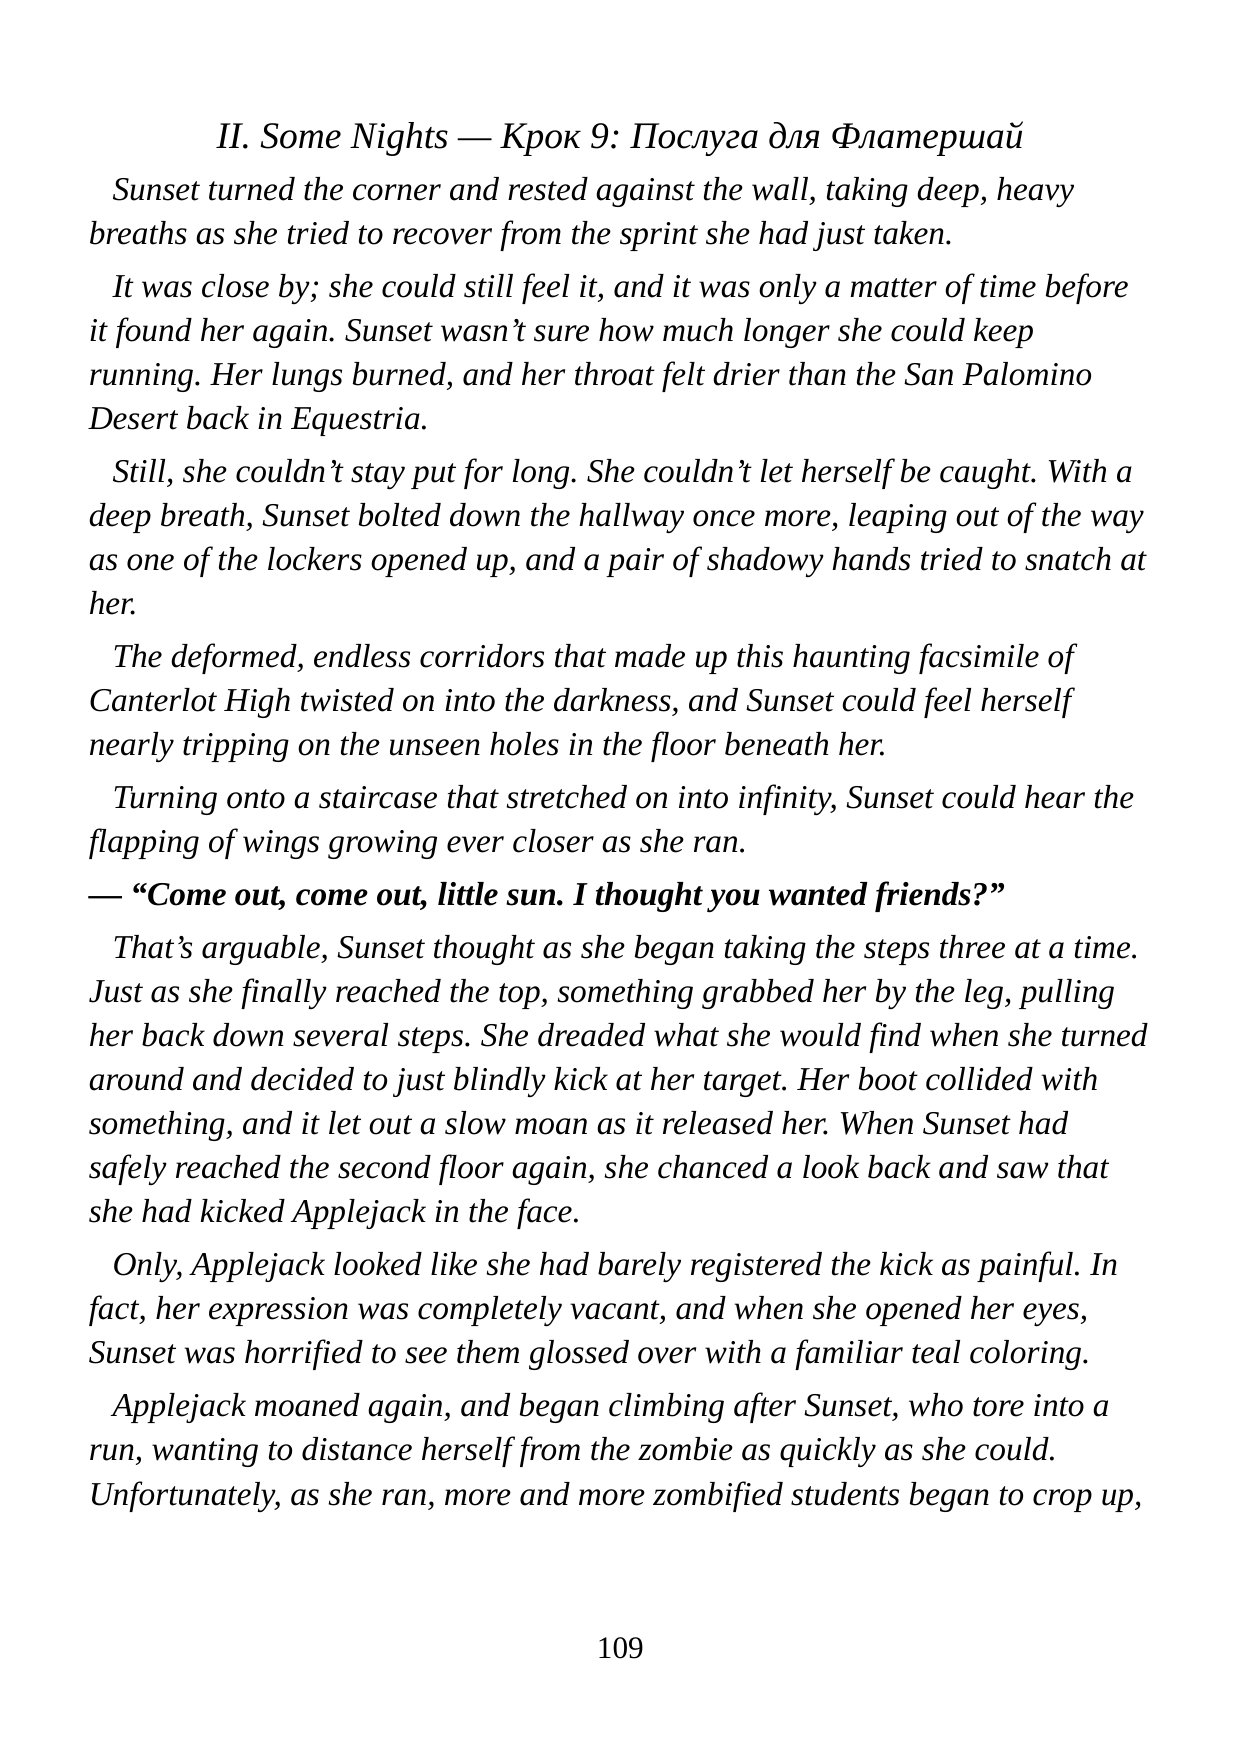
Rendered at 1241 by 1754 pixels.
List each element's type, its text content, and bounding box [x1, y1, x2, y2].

text Applejack moaned again, and began climbing after Sunset, who tore into a run, wanting to distance herself from the zombie as quickly as she could. Unfortunately, as she ran, more and more zombified students began to crop up, [88, 1386, 1152, 1512]
text — “Come out, come out, little sun. I thought you wanted friends?” [88, 874, 1152, 913]
text That’s arguable, Sunset thought as she began taking the steps three at a time. Just as she finally reached the top, something grabbed her by the leg, pulling her back down several steps. She dreaded what she would find when she turned around and decided to just blindly kick at her target. Her boot collided with something, and it let out a slow moan as it released her. When Sunset had safely reached the second floor again, she chanced a look back and saw that she had kicked Applejack in the face. [88, 927, 1152, 1230]
text Still, she couldn’t stay put for long. She couldn’t let herself be caught. With a deep breath, Sunset bolted down the hallway once more, leaping out of the way as one of the lockers opened up, and a pair of shadowy hands tried to snatch at her. [88, 451, 1152, 622]
text Turning onto a staircase that stretched on into infinity, Sunset could hear the flapping of wings growing ever closer as she ran. [88, 777, 1152, 860]
text It was close by; she could still feel it, and it was only a matter of time before it found her again. Sunset wasn’t sure how much longer she could keep running. Her lungs burned, and her throat felt drier than the San Palomino Desert back in Equestria. [88, 266, 1152, 437]
text The deformed, endless corridors that made up this haunting facsimile of Canterlot High twisted on into the darkness, and Sunset could feel herself nearly tripping on the unseen holes in the floor beneath her. [88, 636, 1152, 763]
subtitle II. Some Nights — Крок 9: Послуга для Флатершай [88, 113, 1152, 157]
text Only, Applejack looked like she had barely registered the kick as painful. In fact, her expression was completely vacant, and when she opened her eyes, Sunset was horrified to see them glossed over with a familiar teal coloring. [88, 1244, 1152, 1371]
text Sunset turned the corner and rested against the wall, taking deep, heavy breaths as she tried to recover from the sprint she had just taken. [88, 169, 1152, 252]
